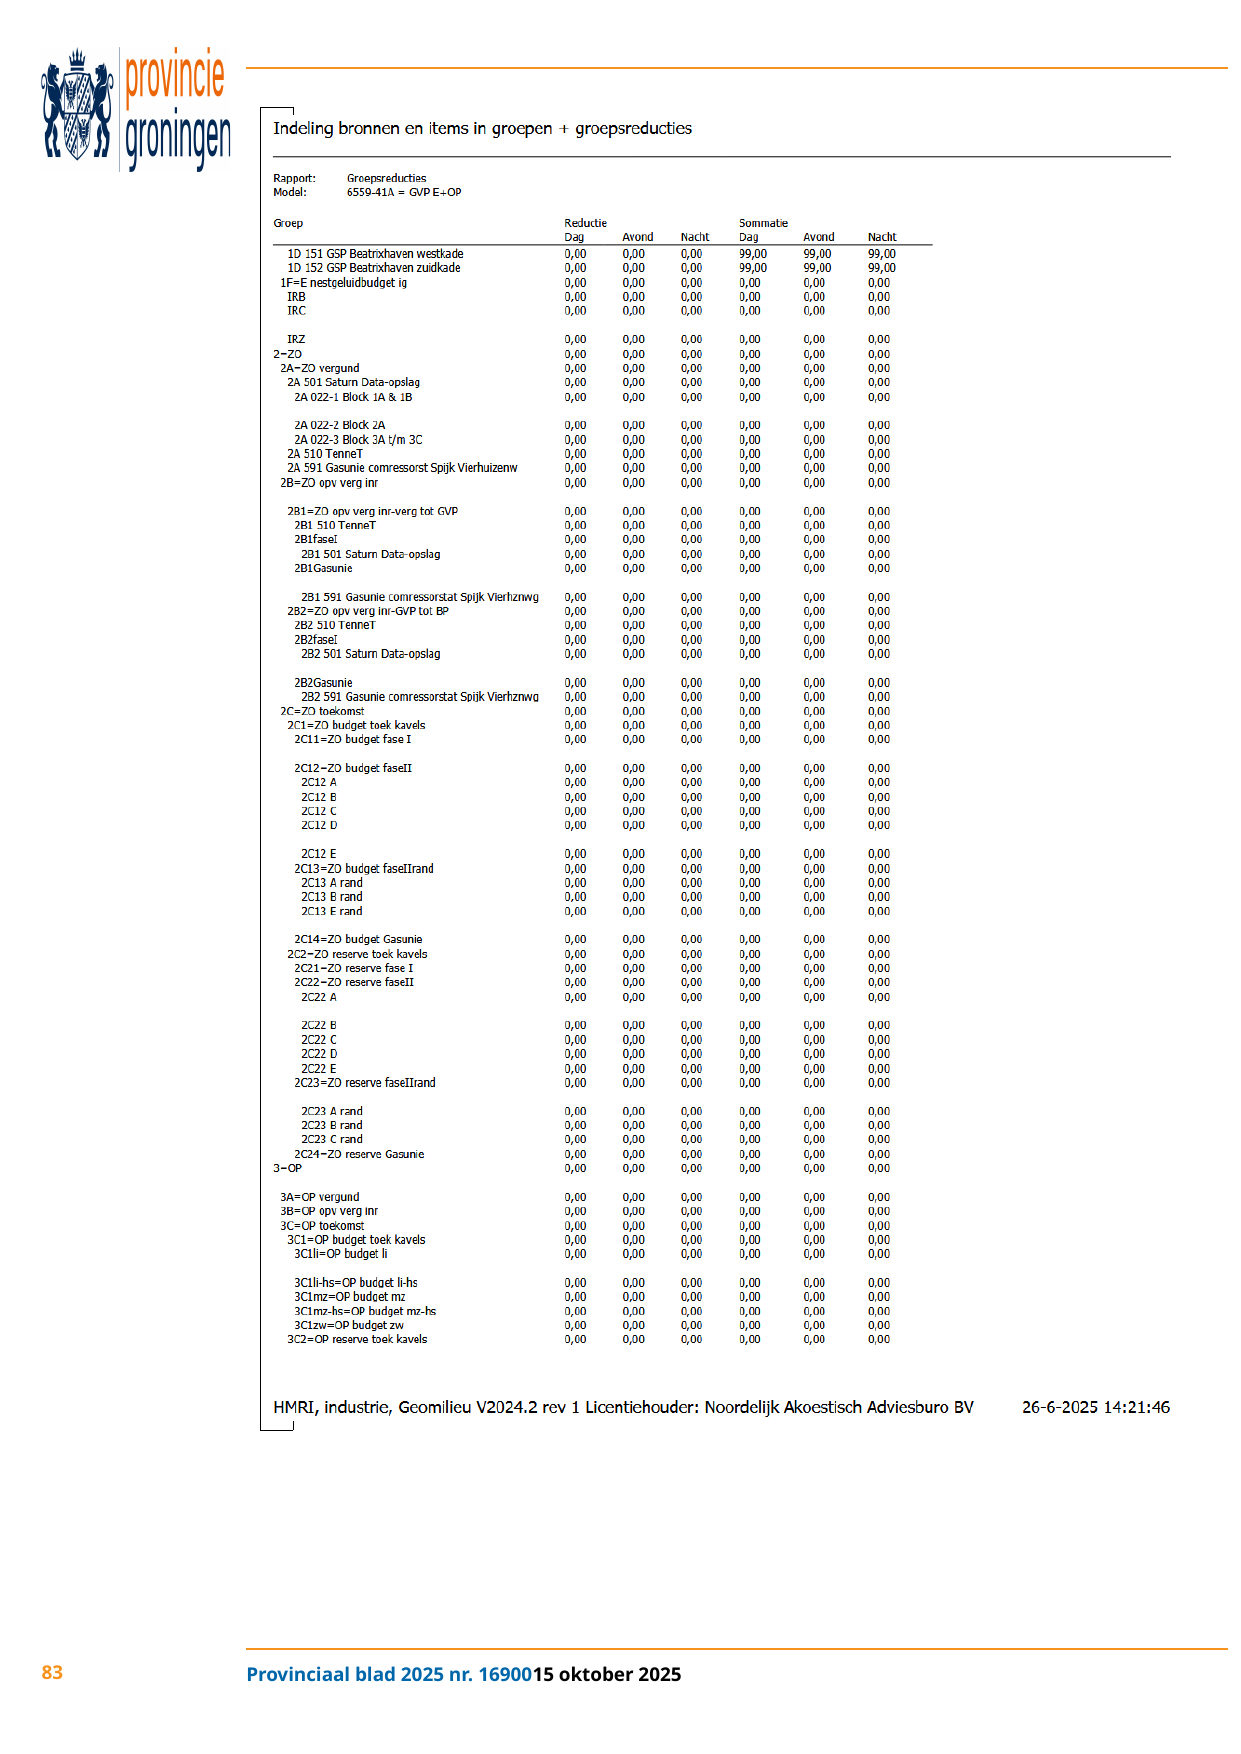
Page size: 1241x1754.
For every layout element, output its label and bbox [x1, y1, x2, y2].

picture [268, 115, 1173, 1421]
picture [41, 47, 231, 172]
